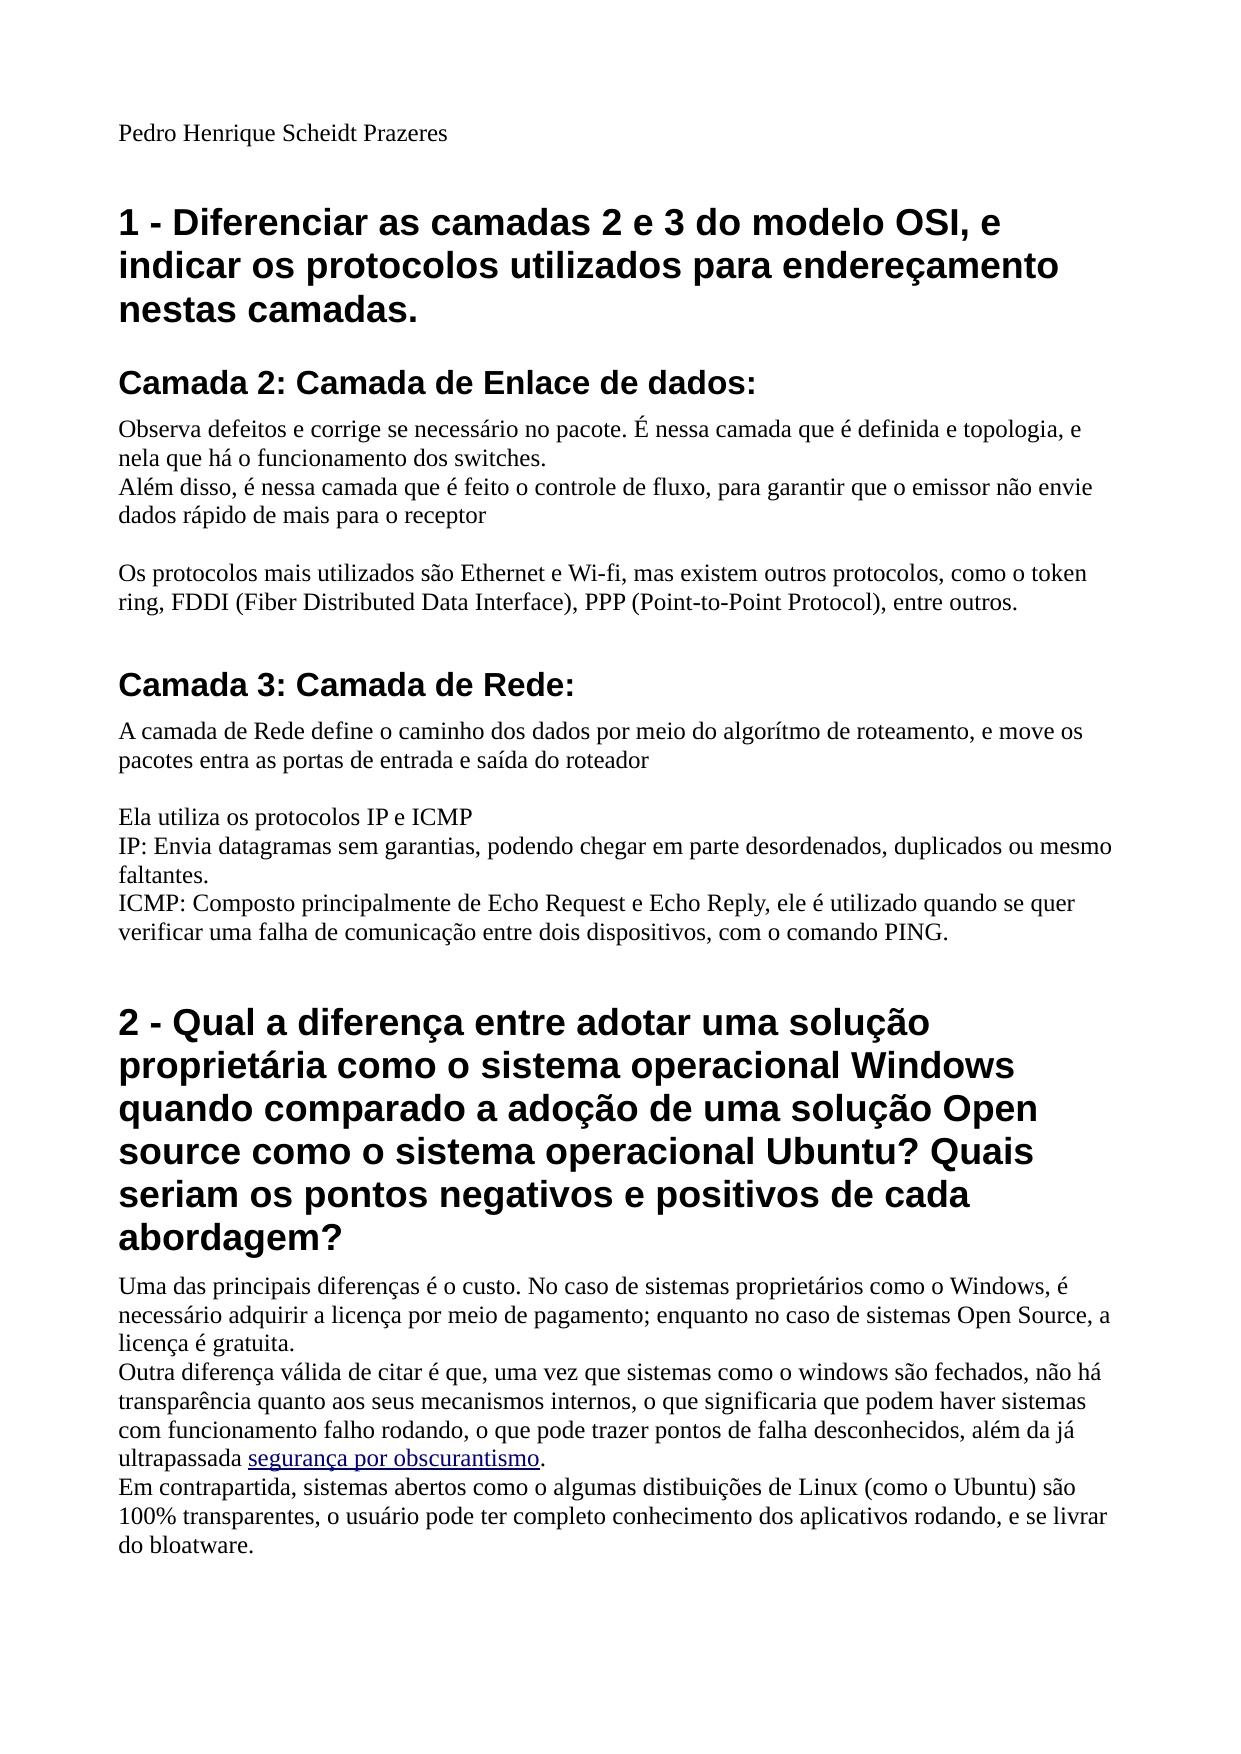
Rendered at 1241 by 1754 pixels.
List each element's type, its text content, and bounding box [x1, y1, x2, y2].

text ICMP: Composto principalmente de Echo Request e Echo Reply, ele é utilizado quando se quer verificar uma falha de comunicação entre dois dispositivos, com o comando PING. [118, 888, 1122, 946]
text Observa defeitos e corrige se necessário no pacote. É nessa camada que é definida e topologia, e nela que há o funcionamento dos switches. [118, 414, 1122, 472]
subtitle 1 - Diferenciar as camadas 2 e 3 do modelo OSI, e indicar os protocolos utilizados para endereçamento nestas camadas. [118, 201, 1122, 330]
text Outra diferença válida de citar é que, uma vez que sistemas como o windows são fechados, não há transparência quanto aos seus mecanismos internos, o que significaria que podem haver sistemas com funcionamento falho rodando, o que pode trazer pontos de falha desconhecidos, além da já ultrapassada segurança por obscurantismo. [118, 1357, 1122, 1472]
text Os protocolos mais utilizados são Ethernet e Wi-fi, mas existem outros protocolos, como o token ring, FDDI (Fiber Distributed Data Interface), PPP (Point-to-Point Protocol), entre outros. [118, 558, 1122, 616]
subtitle 2 - Qual a diferença entre adotar uma solução proprietária como o sistema operacional Windows quando comparado a adoção de uma solução Open source como o sistema operacional Ubuntu? Quais seriam os pontos negativos e positivos de cada abordagem? [118, 1000, 1122, 1258]
text A camada de Rede define o caminho dos dados por meio do algorítmo de roteamento, e move os pacotes entra as portas de entrada e saída do roteador [118, 716, 1122, 773]
text Uma das principais diferenças é o custo. No caso de sistemas proprietários como o Windows, é necessário adquirir a licença por meio de pagamento; enquanto no caso de sistemas Open Source, a licença é gratuita. [118, 1271, 1122, 1357]
text IP: Envia datagramas sem garantias, podendo chegar em parte desordenados, duplicados ou mesmo faltantes. [118, 831, 1122, 888]
text Além disso, é nessa camada que é feito o controle de fluxo, para garantir que o emissor não envie dados rápido de mais para o receptor [118, 472, 1122, 529]
subtitle Camada 2: Camada de Enlace de dados: [118, 363, 1122, 402]
subtitle Camada 3: Camada de Rede: [118, 665, 1122, 703]
text Pedro Henrique Scheidt Prazeres [118, 118, 1122, 147]
text Ela utiliza os protocolos IP e ICMP [118, 802, 1122, 831]
text Em contrapartida, sistemas abertos como o algumas distibuições de Linux (como o Ubuntu) são 100% transparentes, o usuário pode ter completo conhecimento dos aplicativos rodando, e se livrar do bloatware. [118, 1472, 1122, 1558]
